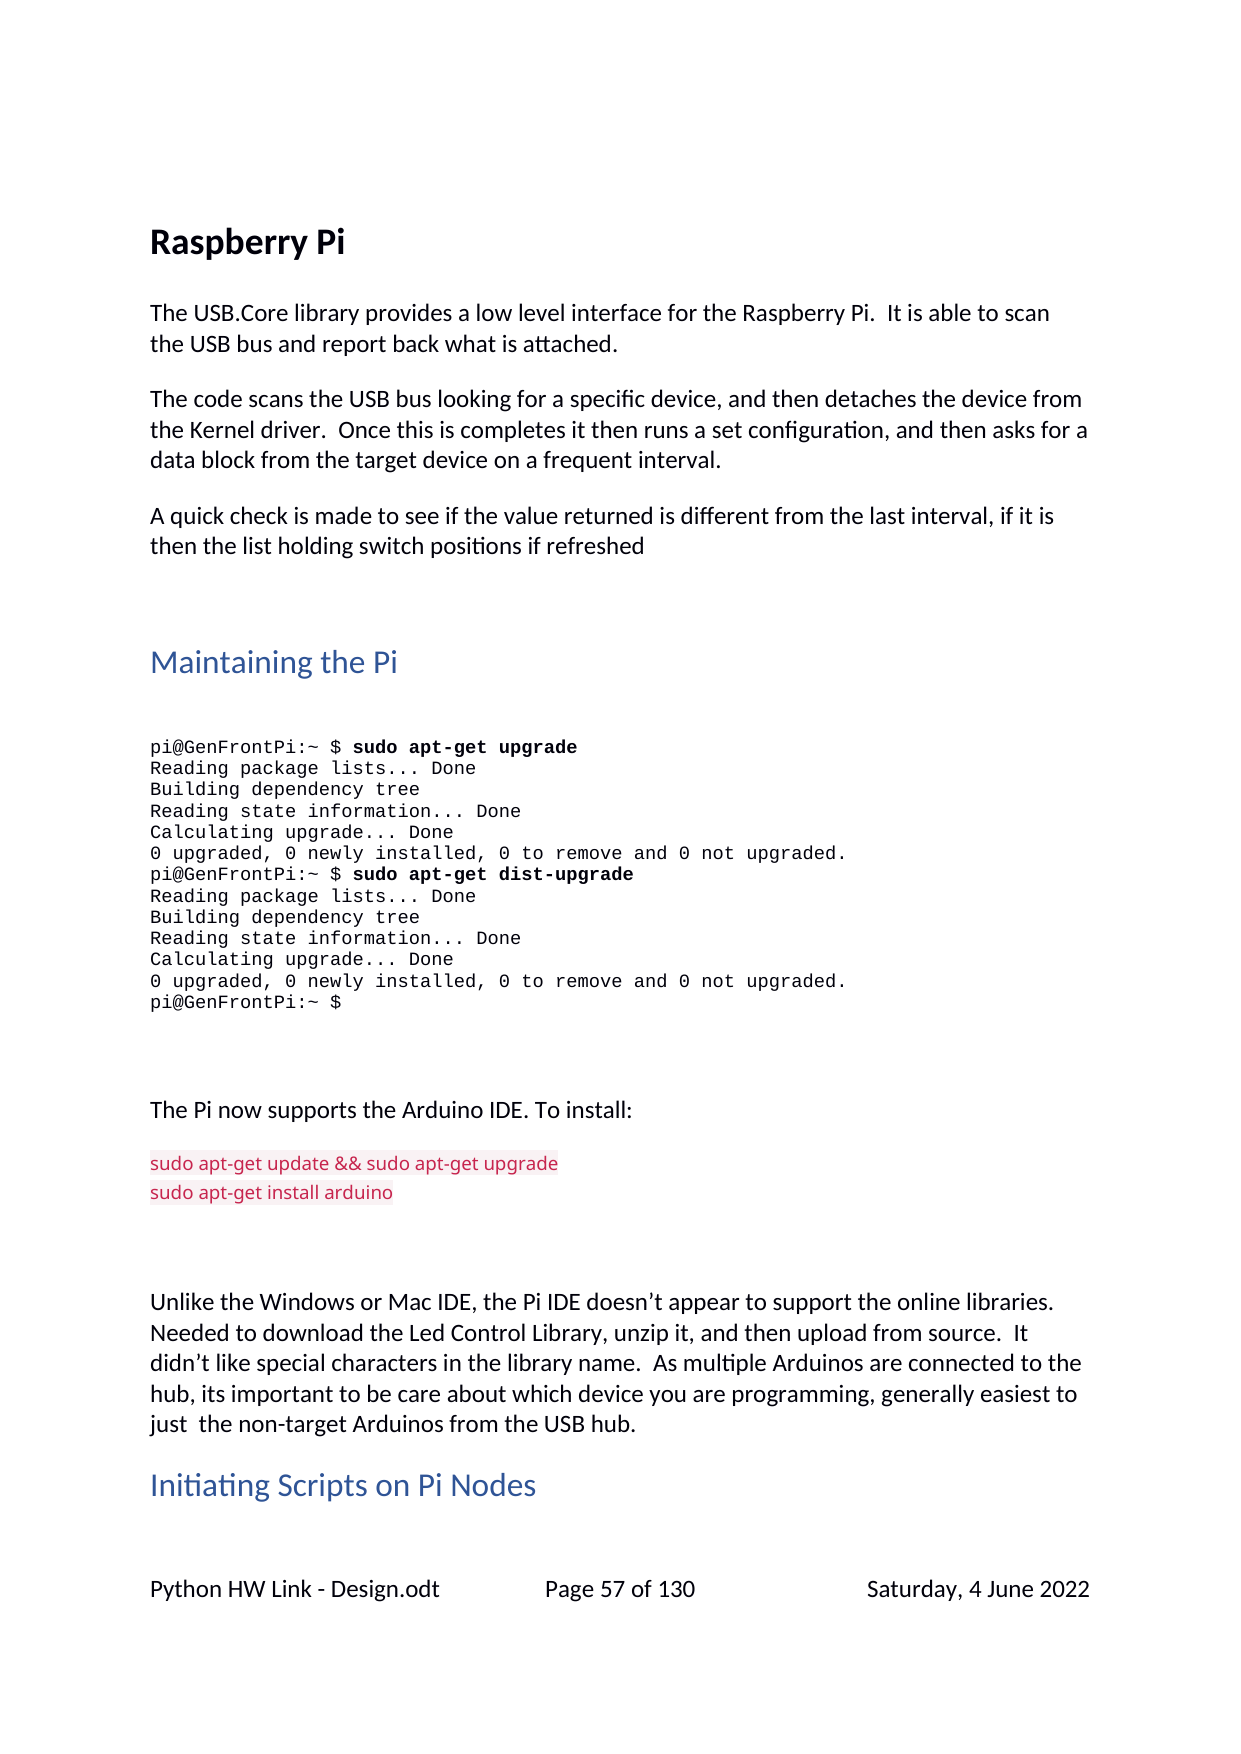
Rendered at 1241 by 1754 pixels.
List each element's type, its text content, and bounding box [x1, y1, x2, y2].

text The Pi now supports the Arduino IDE. To install: [150, 1094, 1090, 1125]
text Reading state information... Done [150, 801, 1090, 823]
text Reading state information... Done [150, 929, 1090, 950]
text Reading package lists... Done [150, 886, 1090, 908]
subtitle Maintaining the Pi [150, 641, 1090, 682]
text Reading package lists... Done [150, 759, 1090, 780]
text sudo apt-get update && sudo apt-get upgrade sudo apt-get install arduino [150, 1150, 1090, 1206]
subtitle Initiating Scripts on Pi Nodes [150, 1464, 1090, 1505]
text Building dependency tree [150, 908, 1090, 929]
text Calculating upgrade... Done [150, 950, 1090, 971]
text pi@GenFrontPi:~ $ sudo apt-get upgrade [150, 738, 1090, 759]
text A quick check is made to see if the value returned is different from the last interval, if it is then the list holding switch positions if refreshed [150, 500, 1090, 561]
text 0 upgraded, 0 newly installed, 0 to remove and 0 not upgraded. [150, 971, 1090, 993]
text Building dependency tree [150, 780, 1090, 801]
text 0 upgraded, 0 newly installed, 0 to remove and 0 not upgraded. [150, 844, 1090, 865]
subtitle Raspberry Pi [150, 218, 1090, 264]
text Unlike the Windows or Mac IDE, the Pi IDE doesn’t appear to support the online libraries. Needed to download the Led Control Library, unzip it, and then upload from source. It didn’t like special characters in the library name. As multiple Arduinos are connected to the hub, its important to be care about which device you are programming, generally easiest to just the non-target Arduinos from the USB hub. [150, 1286, 1090, 1439]
text The USB.Core library provides a low level interface for the Raspberry Pi. It is able to scan the USB bus and report back what is attached. [150, 297, 1090, 358]
text pi@GenFrontPi:~ $ [150, 993, 1090, 1014]
text The code scans the USB bus looking for a specific device, and then detaches the device from the Kernel driver. Once this is completes it then runs a set configuration, and then asks for a data block from the target device on a frequent interval. [150, 383, 1090, 475]
text pi@GenFrontPi:~ $ sudo apt-get dist-upgrade [150, 865, 1090, 886]
text Calculating upgrade... Done [150, 823, 1090, 844]
